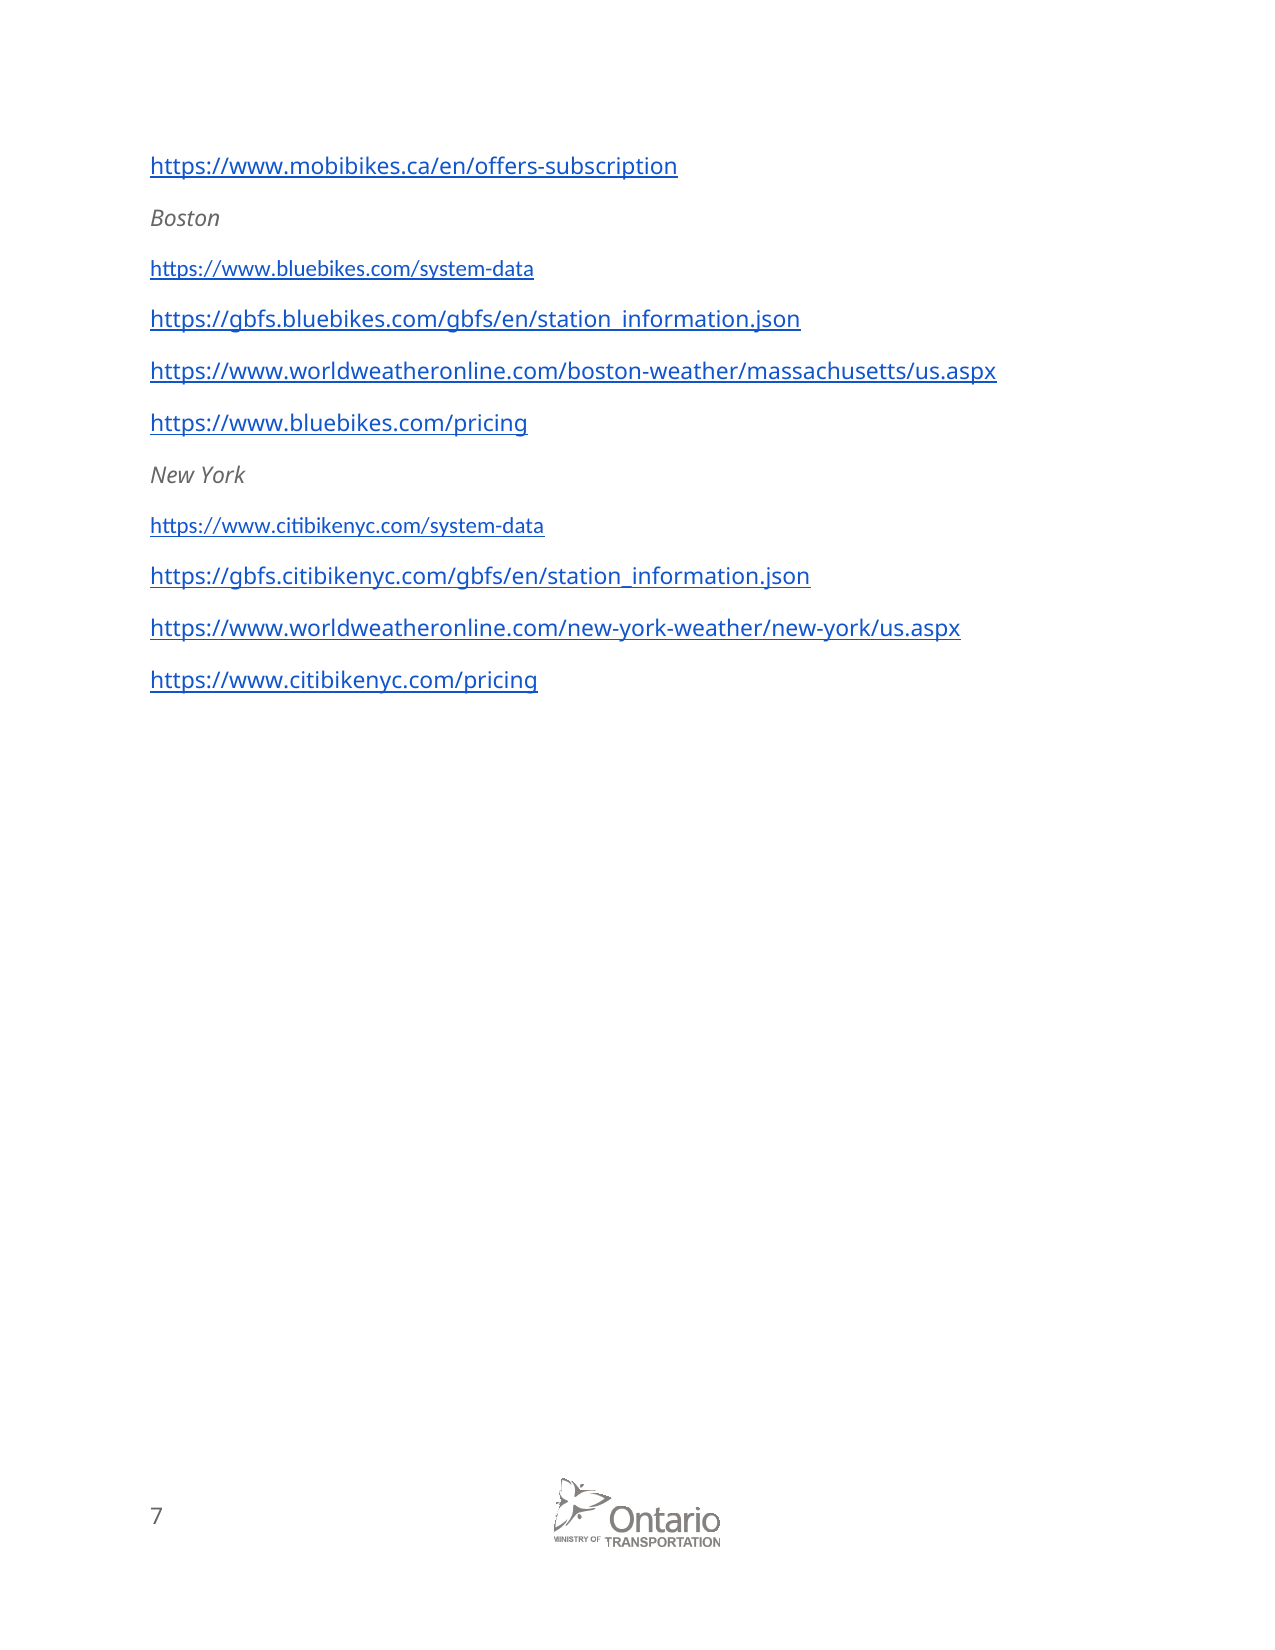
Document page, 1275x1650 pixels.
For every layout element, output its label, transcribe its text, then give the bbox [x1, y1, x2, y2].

text https://www.mobibikes.ca/en/offers-subscription [150, 150, 1125, 181]
text https://www.bluebikes.com/system-data [150, 254, 1125, 282]
text New York [150, 459, 1125, 491]
text https://www.worldweatheronline.com/boston-weather/massachusetts/us.aspx [150, 355, 1125, 386]
text Boston [150, 202, 1125, 233]
text https://gbfs.bluebikes.com/gbfs/en/station_information.json [150, 303, 1125, 334]
text https://www.worldweatheronline.com/new-york-weather/new-york/us.aspx [150, 612, 1125, 643]
text https://www.citibikenyc.com/pricing [150, 664, 1125, 696]
text https://www.bluebikes.com/pricing [150, 407, 1125, 438]
text https://gbfs.citibikenyc.com/gbfs/en/station_information.json [150, 560, 1125, 591]
text https://www.citibikenyc.com/system-data [150, 511, 1125, 539]
